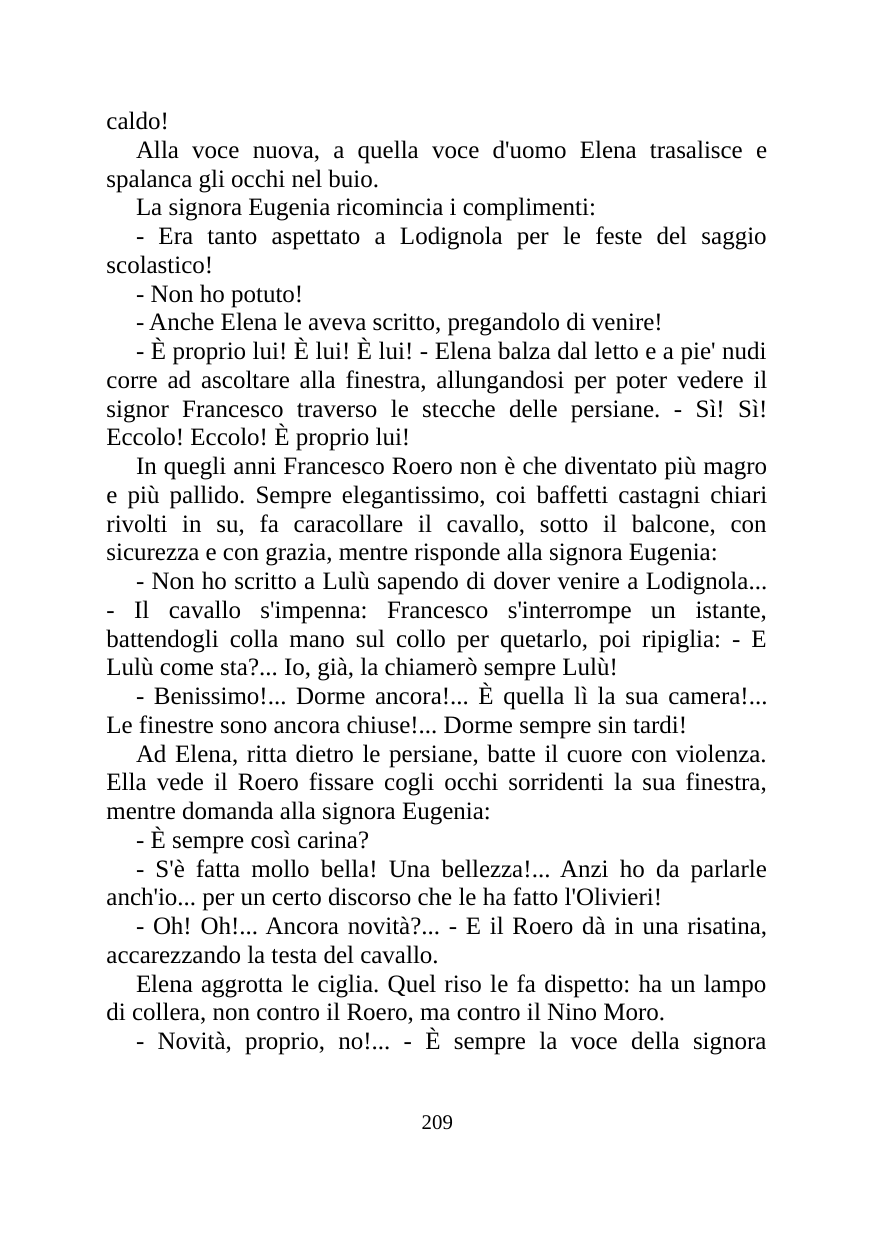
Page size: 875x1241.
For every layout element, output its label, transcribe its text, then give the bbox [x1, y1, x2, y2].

text - S'è fatta mollo bella! Una bellezza!... Anzi ho da parlarle anch'io... per un certo discorso che le ha fatto l'Olivieri! [106, 854, 768, 911]
text Elena aggrotta le ciglia. Quel riso le fa dispetto: ha un lampo di collera, non contro il Roero, ma contro il Nino Moro. [106, 969, 768, 1026]
text - Era tanto aspettato a Lodignola per le feste del saggio scolastico! [106, 221, 768, 279]
text Alla voce nuova, a quella voce d'uomo Elena trasalisce e spalanca gli occhi nel buio. [106, 135, 768, 192]
text - Oh! Oh!... Ancora novità?... - E il Roero dà in una risatina, accarezzando la testa del cavallo. [106, 911, 768, 969]
text In quegli anni Francesco Roero non è che diventato più magro e più pallido. Sempre elegantissimo, coi baffetti castagni chiari rivolti in su, fa caracollare il cavallo, sotto il balcone, con sicurezza e con grazia, mentre risponde alla signora Eugenia: [106, 451, 768, 566]
text - Novità, proprio, no!... - È sempre la voce della signora [106, 1026, 768, 1055]
text - Anche Elena le aveva scritto, pregandolo di venire! [106, 307, 768, 336]
text - Non ho potuto! [106, 279, 768, 307]
text - Benissimo!... Dorme ancora!... È quella lì la sua camera!... Le finestre sono ancora chiuse!... Dorme sempre sin tardi! [106, 681, 768, 739]
text Ad Elena, ritta dietro le persiane, batte il cuore con violenza. Ella vede il Roero fissare cogli occhi sorridenti la sua finestra, mentre domanda alla signora Eugenia: [106, 739, 768, 825]
text - È proprio lui! È lui! È lui! - Elena balza dal letto e a pie' nudi corre ad ascoltare alla finestra, allungandosi per poter vedere il signor Francesco traverso le stecche delle persiane. - Sì! Sì! Eccolo! Eccolo! È proprio lui! [106, 336, 768, 451]
text - È sempre così carina? [106, 825, 768, 854]
text caldo! [106, 106, 768, 135]
text La signora Eugenia ricomincia i complimenti: [106, 192, 768, 221]
text - Non ho scritto a Lulù sapendo di dover venire a Lodignola... - Il cavallo s'impenna: Francesco s'interrompe un istante, battendogli colla mano sul collo per quetarlo, poi ripiglia: - E Lulù come sta?... Io, già, la chiamerò sempre Lulù! [106, 566, 768, 681]
